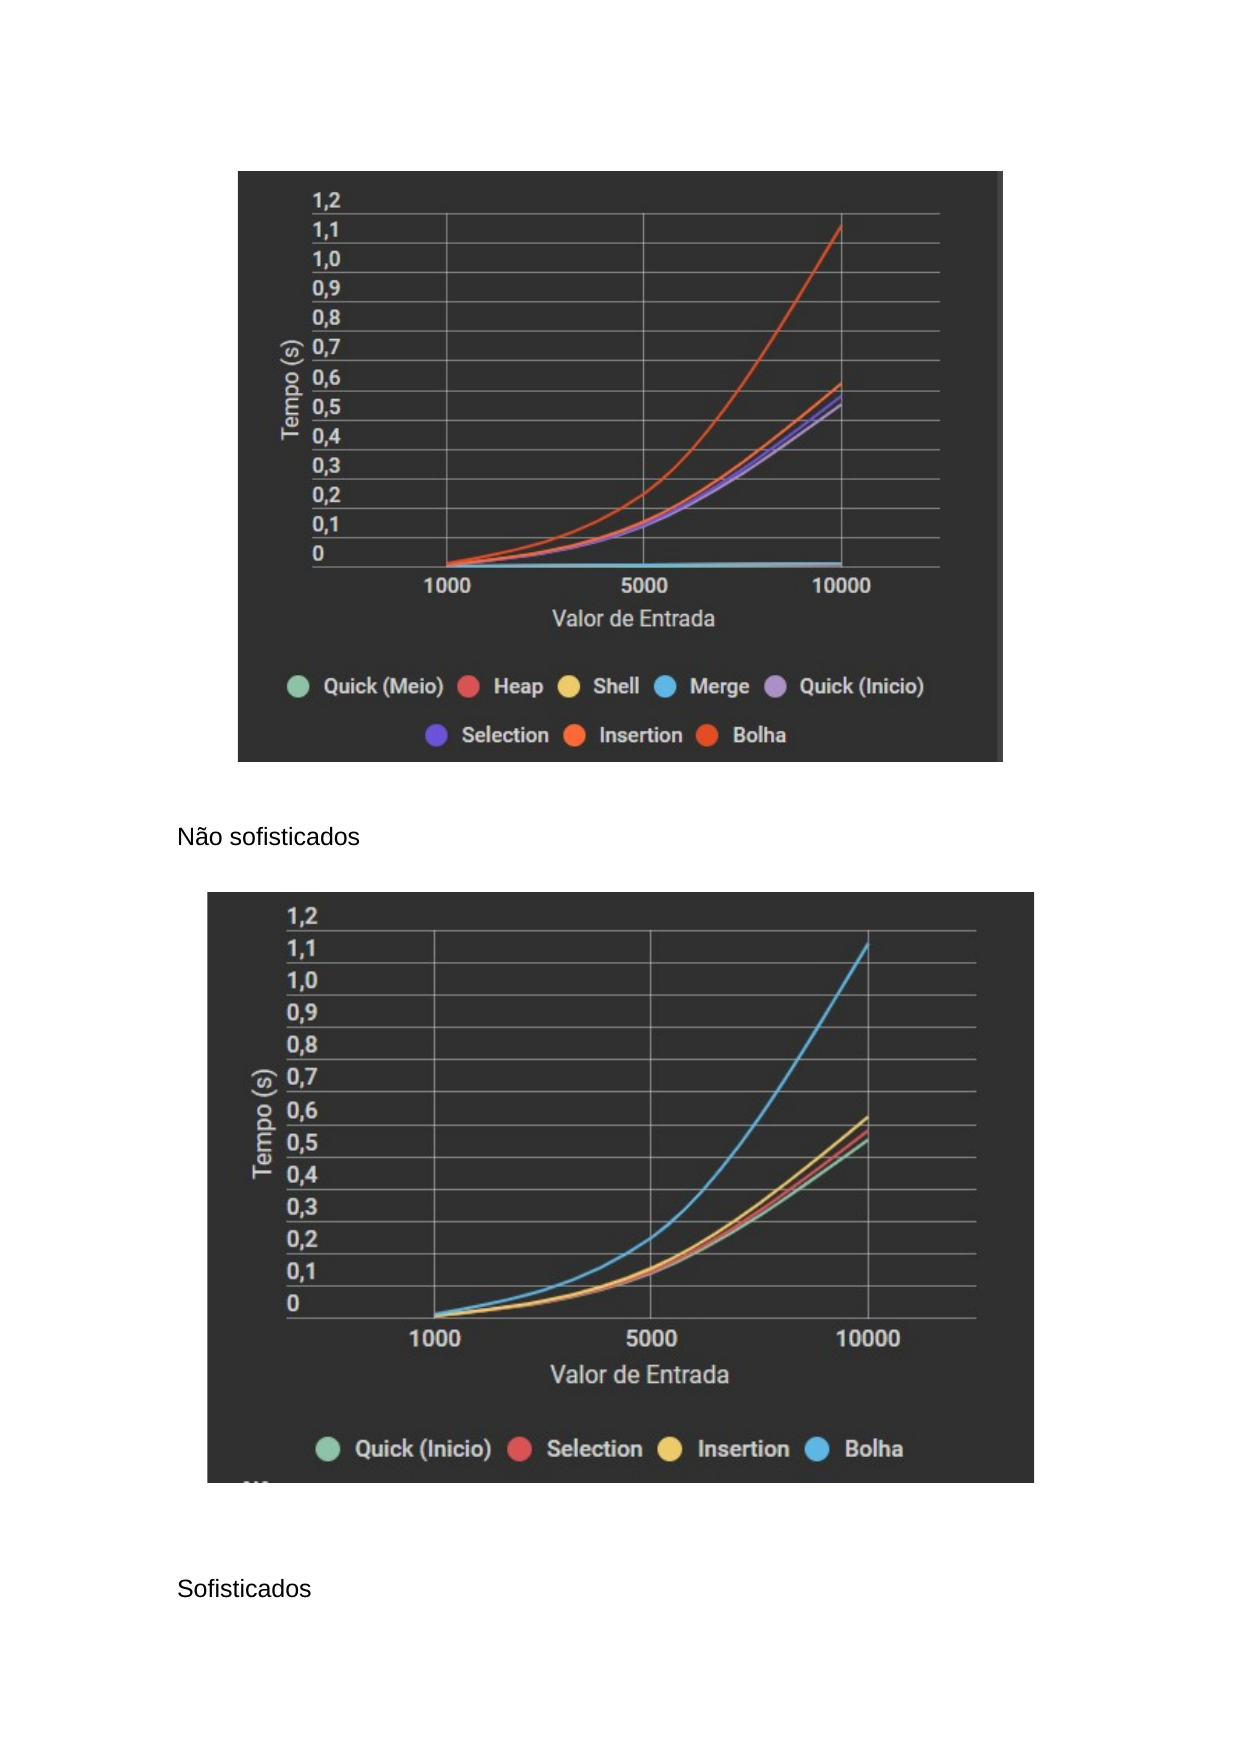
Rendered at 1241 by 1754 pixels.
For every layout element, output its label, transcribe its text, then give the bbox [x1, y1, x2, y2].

text Não sofisticados [177, 822, 1064, 851]
text Sofisticados [177, 1574, 1064, 1603]
picture [237, 171, 1003, 762]
picture [207, 892, 1035, 1483]
